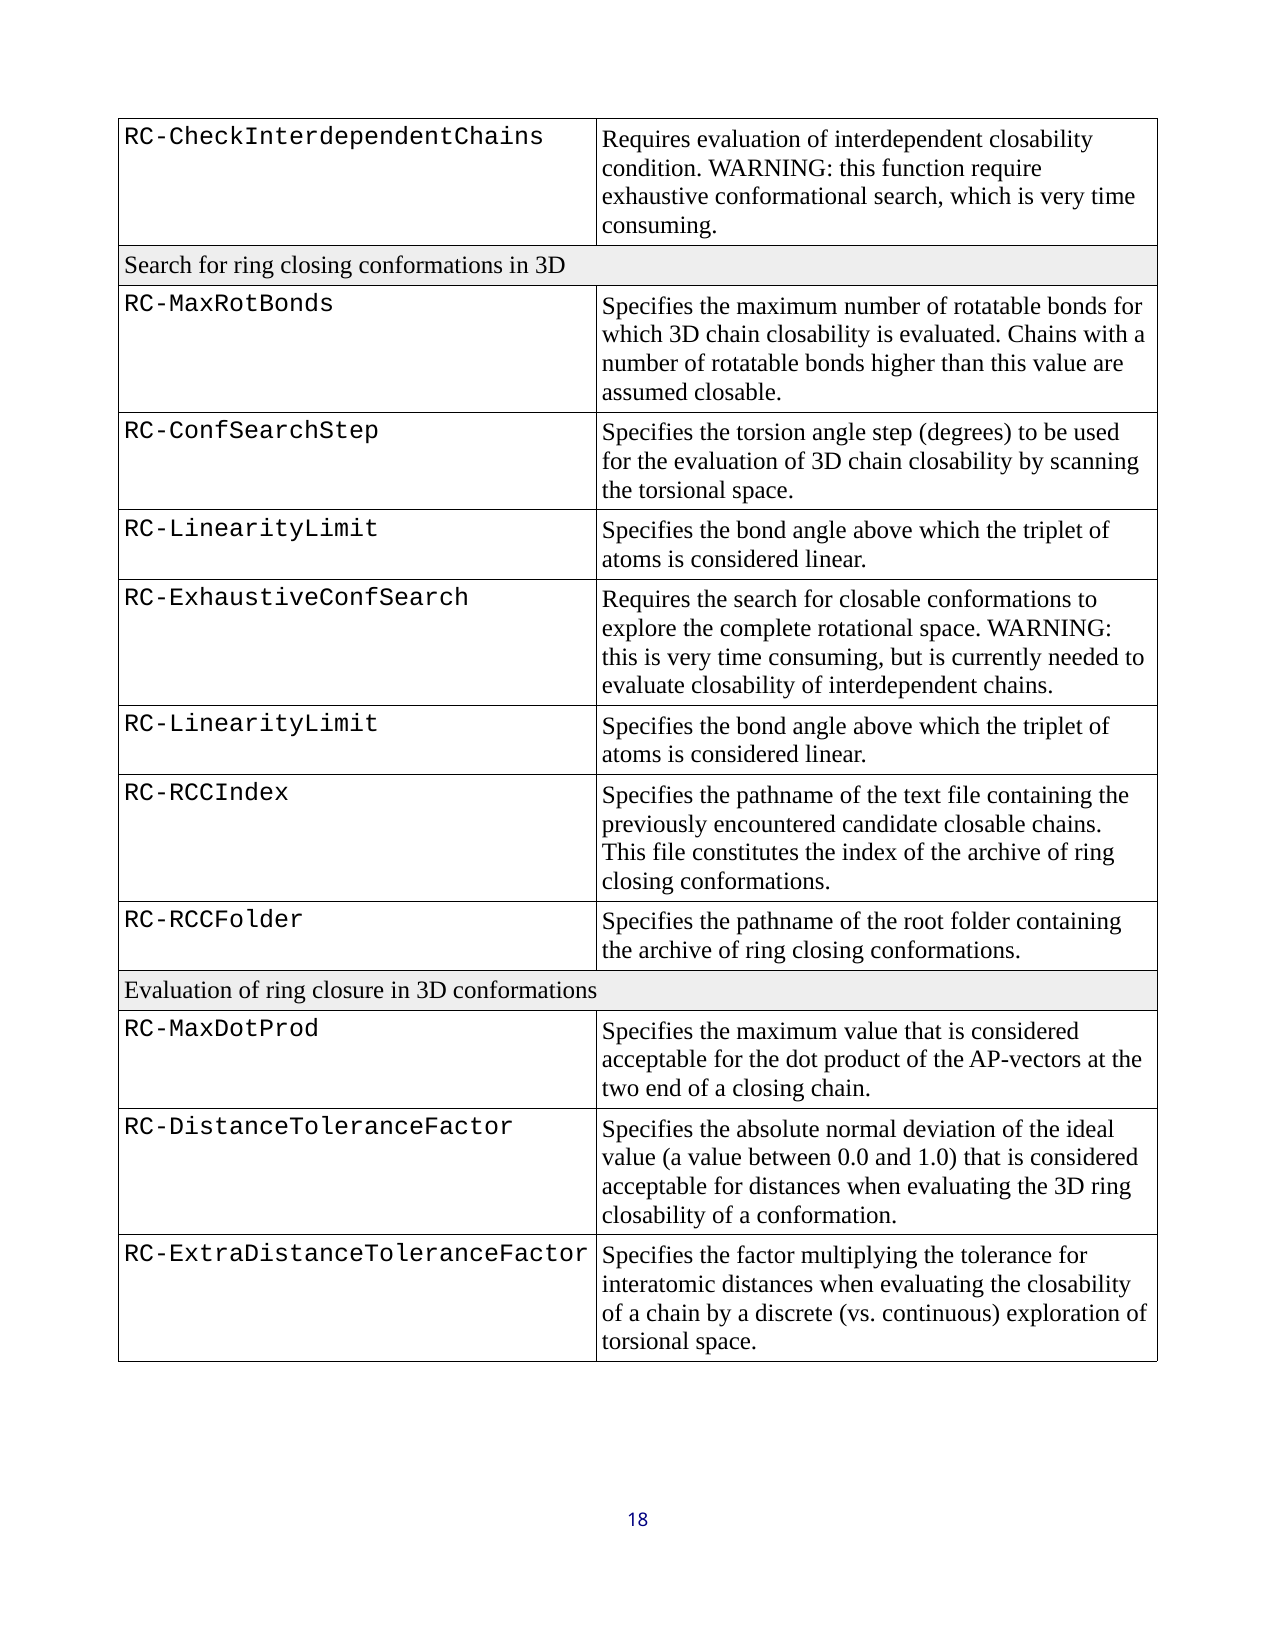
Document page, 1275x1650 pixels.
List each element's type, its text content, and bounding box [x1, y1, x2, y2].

table_cell RC-ExtraDistanceToleranceFactor [119, 1235, 596, 1361]
table_cell RC-LinearityLimit [119, 510, 596, 578]
table_cell RC-ExhaustiveConfSearch [119, 580, 596, 705]
table_cell Specifies the pathname of the root folder containing the archive of ring closing conformations. [597, 902, 1157, 970]
table_cell RC-ConfSearchStep [119, 413, 596, 509]
table_cell RC-DistanceToleranceFactor [119, 1109, 596, 1234]
table_cell Specifies the bond angle above which the triplet of atoms is considered linear. [597, 706, 1157, 774]
table_cell Specifies the absolute normal deviation of the ideal value (a value between 0.0 and 1.0) that is considered acceptable for distances when evaluating the 3D ring closability of a conformation. [597, 1109, 1157, 1234]
table_cell RC-MaxDotProd [119, 1011, 596, 1108]
table_cell Requires the search for closable conformations to explore the complete rotational space. WARNING: this is very time consuming, but is currently needed to evaluate closability of interdependent chains. [597, 580, 1157, 705]
table_cell Specifies the maximum value that is considered acceptable for the dot product of the AP-vectors at the two end of a closing chain. [597, 1011, 1157, 1108]
table_cell RC-LinearityLimit [119, 706, 596, 774]
table_cell Specifies the maximum number of rotatable bonds for which 3D chain closability is evaluated. Chains with a number of rotatable bonds higher than this value are assumed closable. [597, 286, 1157, 412]
table_cell Search for ring closing conformations in 3D [119, 246, 1157, 285]
table_cell RC-CheckInterdependentChains [119, 119, 596, 245]
table_cell Specifies the factor multiplying the tolerance for interatomic distances when evaluating the closability of a chain by a discrete (vs. continuous) exploration of torsional space. [597, 1235, 1157, 1361]
table_cell RC-RCCFolder [119, 902, 596, 970]
table_cell Specifies the torsion angle step (degrees) to be used for the evaluation of 3D chain closability by scanning the torsional space. [597, 413, 1157, 509]
table_cell RC-RCCIndex [119, 775, 596, 901]
table_cell Specifies the bond angle above which the triplet of atoms is considered linear. [597, 510, 1157, 578]
table_cell RC-MaxRotBonds [119, 286, 596, 412]
table_cell Requires evaluation of interdependent closability condition. WARNING: this function require exhaustive conformational search, which is very time consuming. [597, 119, 1157, 245]
table_cell Evaluation of ring closure in 3D conformations [119, 971, 1157, 1010]
table_cell Specifies the pathname of the text file containing the previously encountered candidate closable chains. This file constitutes the index of the archive of ring closing conformations. [597, 775, 1157, 901]
